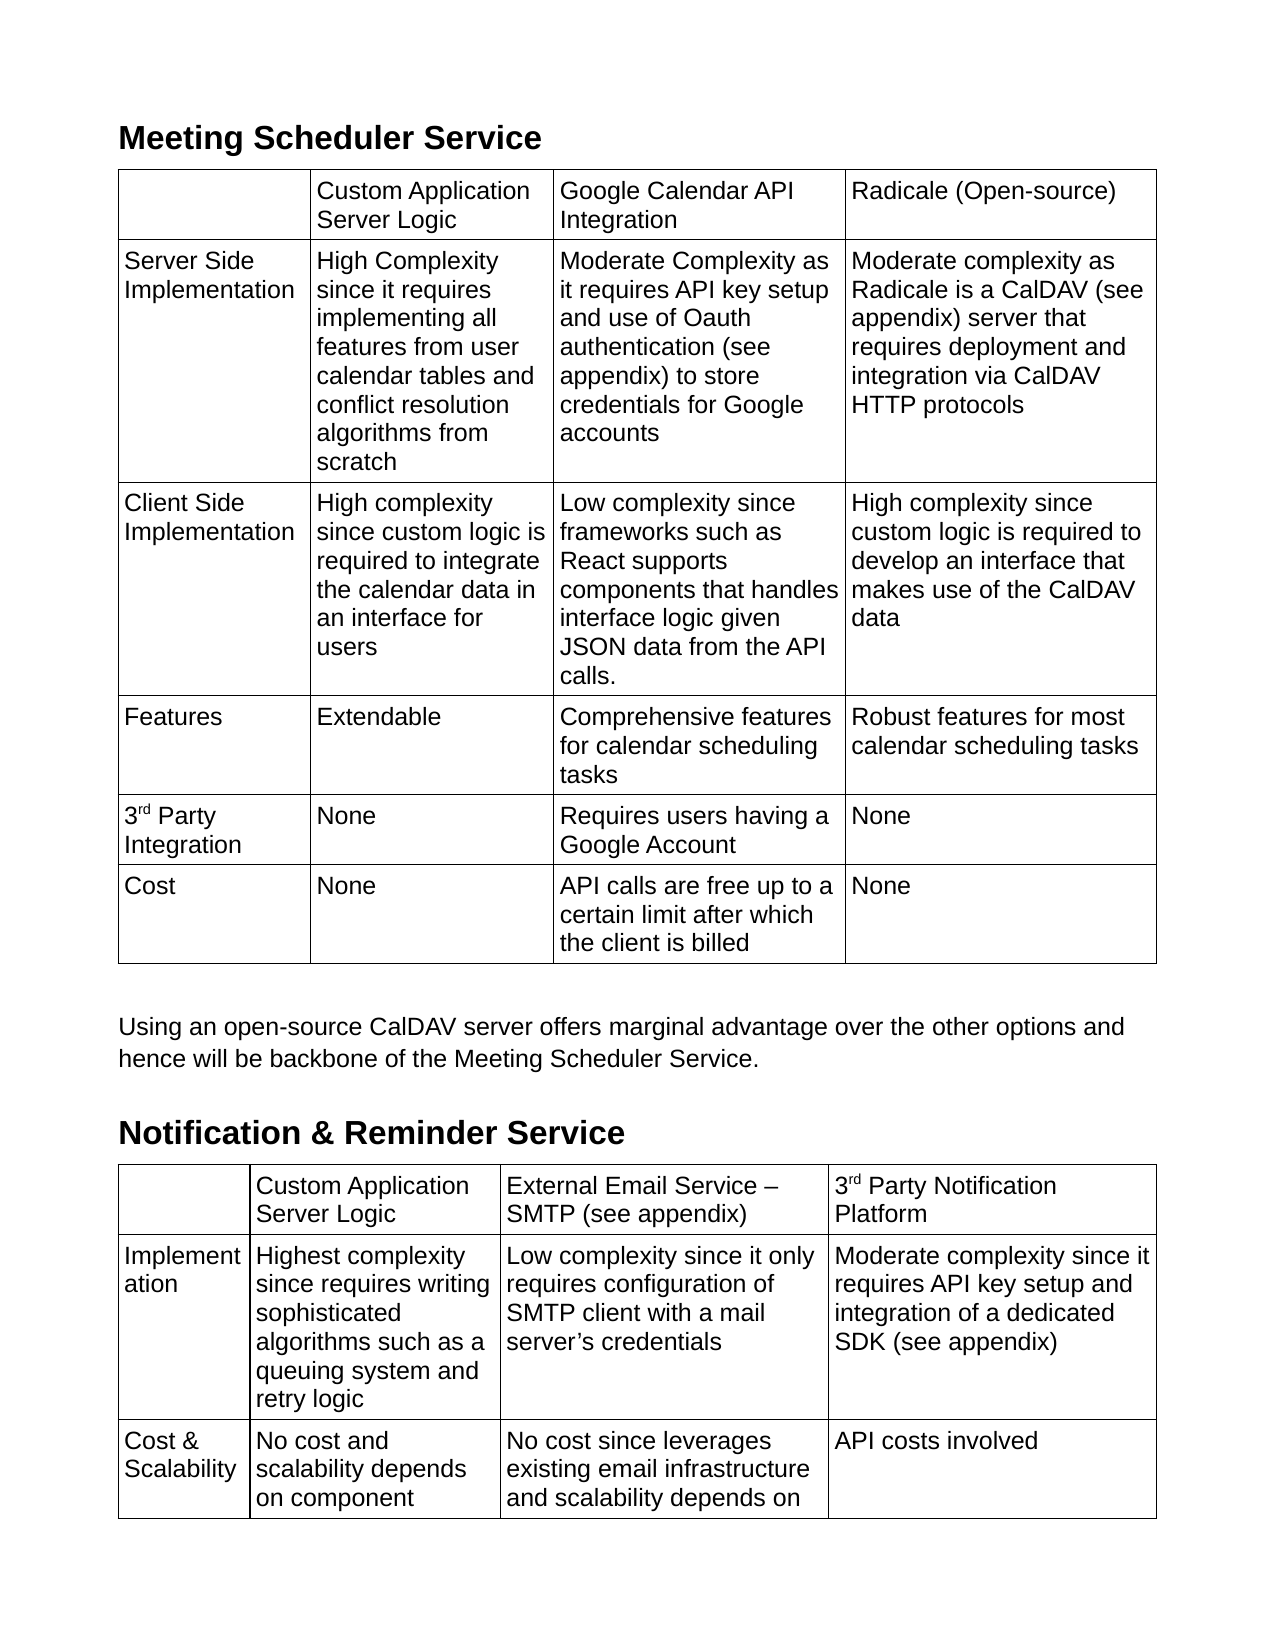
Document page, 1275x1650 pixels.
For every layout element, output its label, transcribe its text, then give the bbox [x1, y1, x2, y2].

table_cell Robust features for most calendar scheduling tasks [846, 696, 1156, 794]
table_header 3rd Party Notification Platform [829, 1165, 1156, 1234]
table_cell API calls are free up to a certain limit after which the client is billed [554, 865, 845, 963]
subtitle Meeting Scheduler Service [118, 118, 1157, 157]
table_cell API costs involved [829, 1420, 1156, 1518]
table_cell Cost & Scalability [119, 1420, 249, 1518]
table_cell Moderate Complexity as it requires API key setup and use of Oauth authentication (see appendix) to store credentials for Google accounts [554, 240, 845, 482]
table_cell No cost since leverages existing email infrastructure and scalability depends on [501, 1420, 828, 1518]
table_header Custom Application Server Logic [251, 1165, 500, 1234]
table_cell 3rd Party Integration [119, 795, 310, 864]
table_cell Low complexity since it only requires configuration of SMTP client with a mail server’s credentials [501, 1235, 828, 1419]
table_cell Moderate complexity as Radicale is a CalDAV (see appendix) server that requires deployment and integration via CalDAV HTTP protocols [846, 240, 1156, 482]
table_cell Moderate complexity since it requires API key setup and integration of a dedicated SDK (see appendix) [829, 1235, 1156, 1419]
table_header Radicale (Open-source) [846, 170, 1156, 239]
table_cell Low complexity since frameworks such as React supports components that handles interface logic given JSON data from the API calls. [554, 483, 845, 695]
table_cell Implementation [119, 1235, 249, 1419]
table_cell None [846, 795, 1156, 864]
table_header [119, 170, 310, 239]
table_cell None [311, 865, 553, 963]
table_cell None [846, 865, 1156, 963]
table_header External Email Service – SMTP (see appendix) [501, 1165, 828, 1234]
table_cell Features [119, 696, 310, 794]
table_cell High complexity since custom logic is required to integrate the calendar data in an interface for users [311, 483, 553, 695]
table_cell Cost [119, 865, 310, 963]
table_header Google Calendar API Integration [554, 170, 845, 239]
table_cell No cost and scalability depends on component [251, 1420, 500, 1518]
table_cell None [311, 795, 553, 864]
table_cell Requires users having a Google Account [554, 795, 845, 864]
subtitle Notification & Reminder Service [118, 1113, 1157, 1151]
table_cell Highest complexity since requires writing sophisticated algorithms such as a queuing system and retry logic [251, 1235, 500, 1419]
table_cell Server Side Implementation [119, 240, 310, 482]
table_header Custom Application Server Logic [311, 170, 553, 239]
table_cell Client Side Implementation [119, 483, 310, 695]
table_cell Extendable [311, 696, 553, 794]
text Using an open-source CalDAV server offers marginal advantage over the other options and hence will be backbone of the Meeting Scheduler Service. [118, 1011, 1157, 1073]
table_header [119, 1165, 249, 1234]
table_cell High complexity since custom logic is required to develop an interface that makes use of the CalDAV data [846, 483, 1156, 695]
table_cell Comprehensive features for calendar scheduling tasks [554, 696, 845, 794]
table_cell High Complexity since it requires implementing all features from user calendar tables and conflict resolution algorithms from scratch [311, 240, 553, 482]
